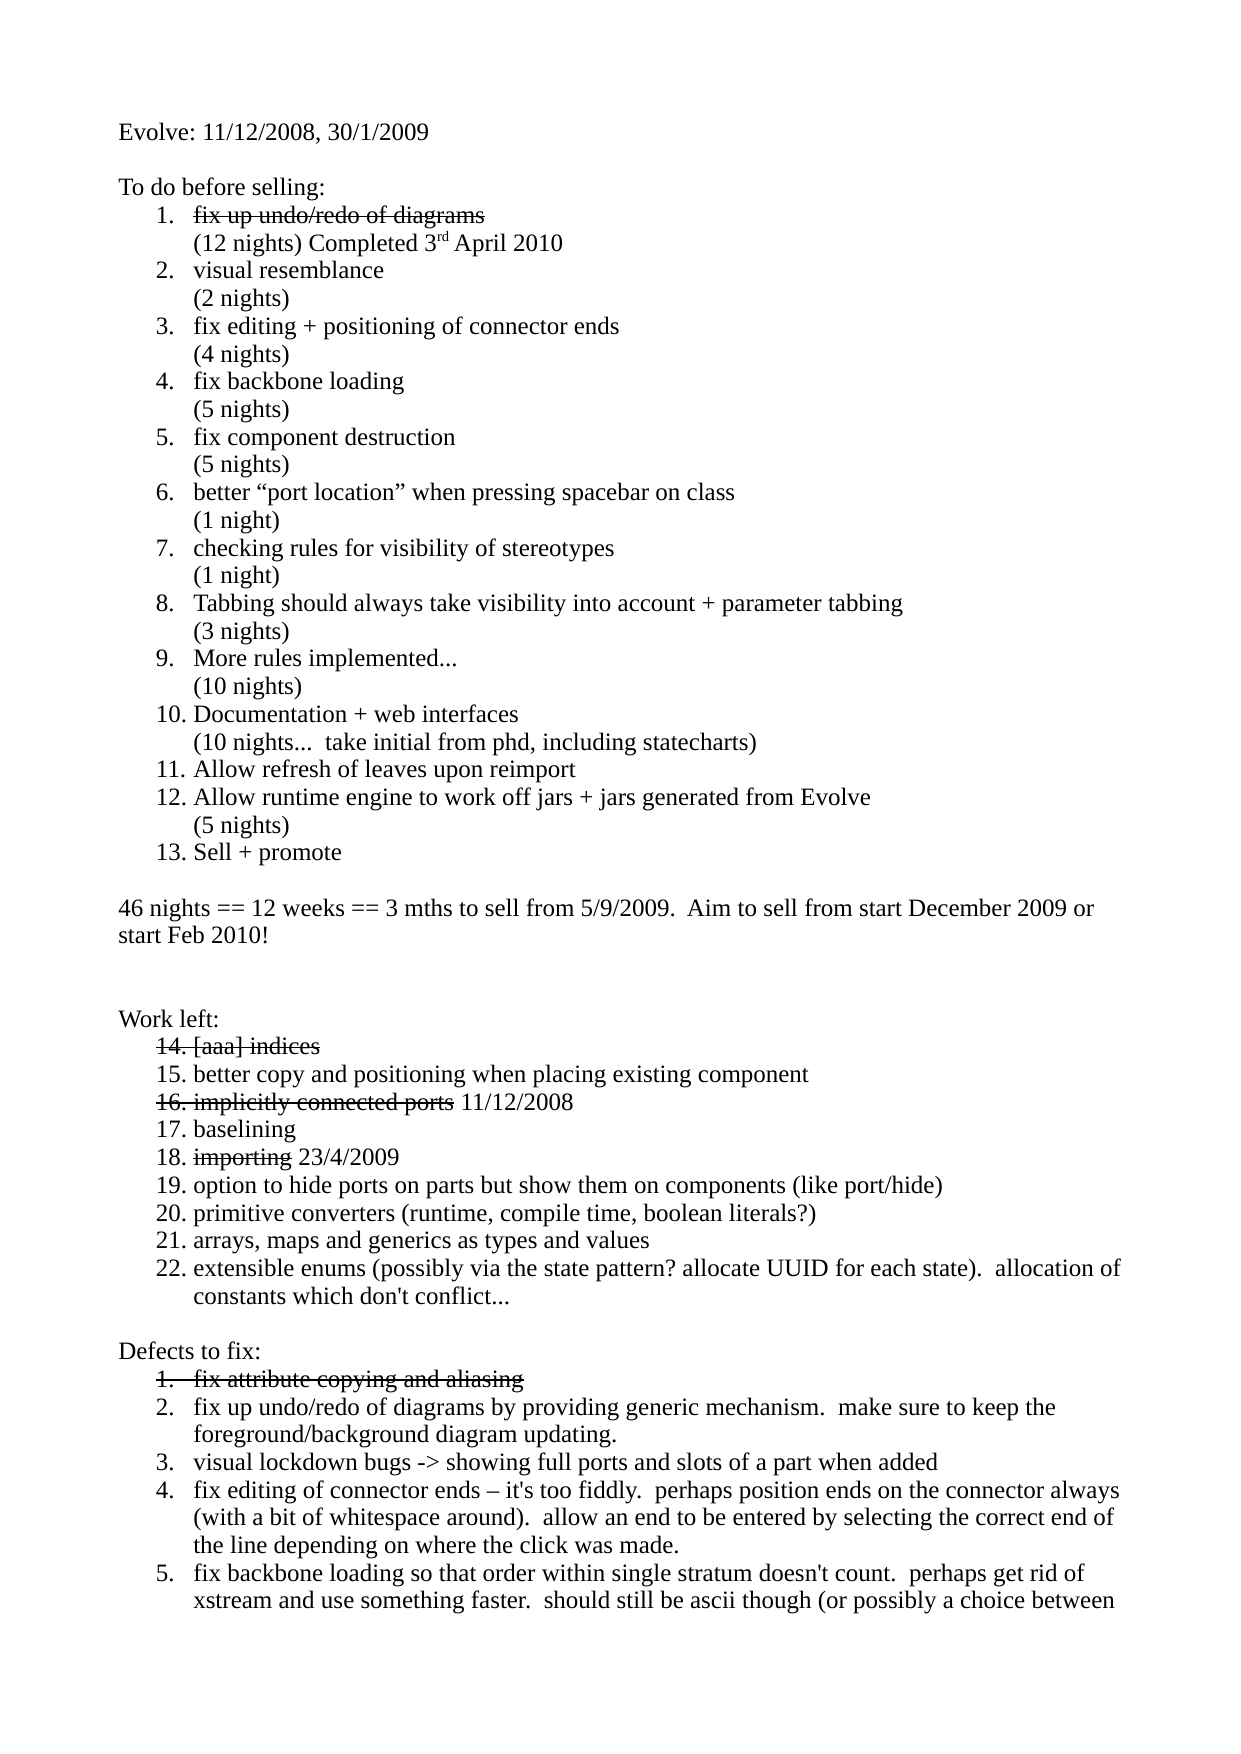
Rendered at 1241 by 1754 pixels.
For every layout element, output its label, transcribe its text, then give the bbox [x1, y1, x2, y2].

text Evolve: 11/12/2008, 30/1/2009 [118, 118, 1122, 146]
list fix up undo/redo of diagrams by providing generic mechanism. make sure to keep the foreground/background diagram updating. [156, 1393, 1122, 1448]
list Documentation + web interfaces (10 nights... take initial from phd, including statecharts) [156, 700, 1122, 755]
list implicitly connected ports 11/12/2008 [156, 1088, 1122, 1116]
list More rules implemented... (10 nights) [156, 644, 1122, 700]
list better copy and positioning when placing existing component [156, 1060, 1122, 1088]
text Defects to fix: [118, 1337, 1122, 1365]
list fix backbone loading (5 nights) [156, 367, 1122, 423]
list better “port location” when pressing spacebar on class (1 night) [156, 478, 1122, 534]
list baselining [156, 1116, 1122, 1143]
list arrays, maps and generics as types and values [156, 1226, 1122, 1254]
list fix up undo/redo of diagrams (12 nights) Completed 3rd April 2010 [156, 201, 1122, 257]
list fix attribute copying and aliasing [156, 1365, 1122, 1393]
text To do before selling: [118, 173, 1122, 201]
list fix editing + positioning of connector ends (4 nights) [156, 312, 1122, 367]
text Work left: [118, 1005, 1122, 1032]
list importing 23/4/2009 [156, 1143, 1122, 1171]
list Allow runtime engine to work off jars + jars generated from Evolve (5 nights) [156, 783, 1122, 838]
list checking rules for visibility of stereotypes (1 night) [156, 534, 1122, 589]
list Allow refresh of leaves upon reimport [156, 755, 1122, 783]
list Sell + promote [156, 838, 1122, 866]
list primitive converters (runtime, compile time, boolean literals?) [156, 1199, 1122, 1226]
list fix editing of connector ends – it's too fiddly. perhaps position ends on the connector always (with a bit of whitespace around). allow an end to be entered by selecting the correct end of the line depending on where the click was made. [156, 1476, 1122, 1559]
list fix backbone loading so that order within single stratum doesn't count. perhaps get rid of xstream and use something faster. should still be ascii though (or possibly a choice between [156, 1559, 1122, 1614]
list visual resemblance (2 nights) [156, 257, 1122, 312]
list fix component destruction (5 nights) [156, 423, 1122, 478]
list option to hide ports on parts but show them on components (like port/hide) [156, 1171, 1122, 1199]
list [aaa] indices [156, 1032, 1122, 1060]
list visual lockdown bugs -> showing full ports and slots of a part when added [156, 1448, 1122, 1476]
list extensible enums (possibly via the state pattern? allocate UUID for each state). allocation of constants which don't conflict... [156, 1254, 1122, 1309]
list Tabbing should always take visibility into account + parameter tabbing (3 nights) [156, 589, 1122, 644]
text 46 nights == 12 weeks == 3 mths to sell from 5/9/2009. Aim to sell from start December 2009 or start Feb 2010! [118, 894, 1122, 949]
